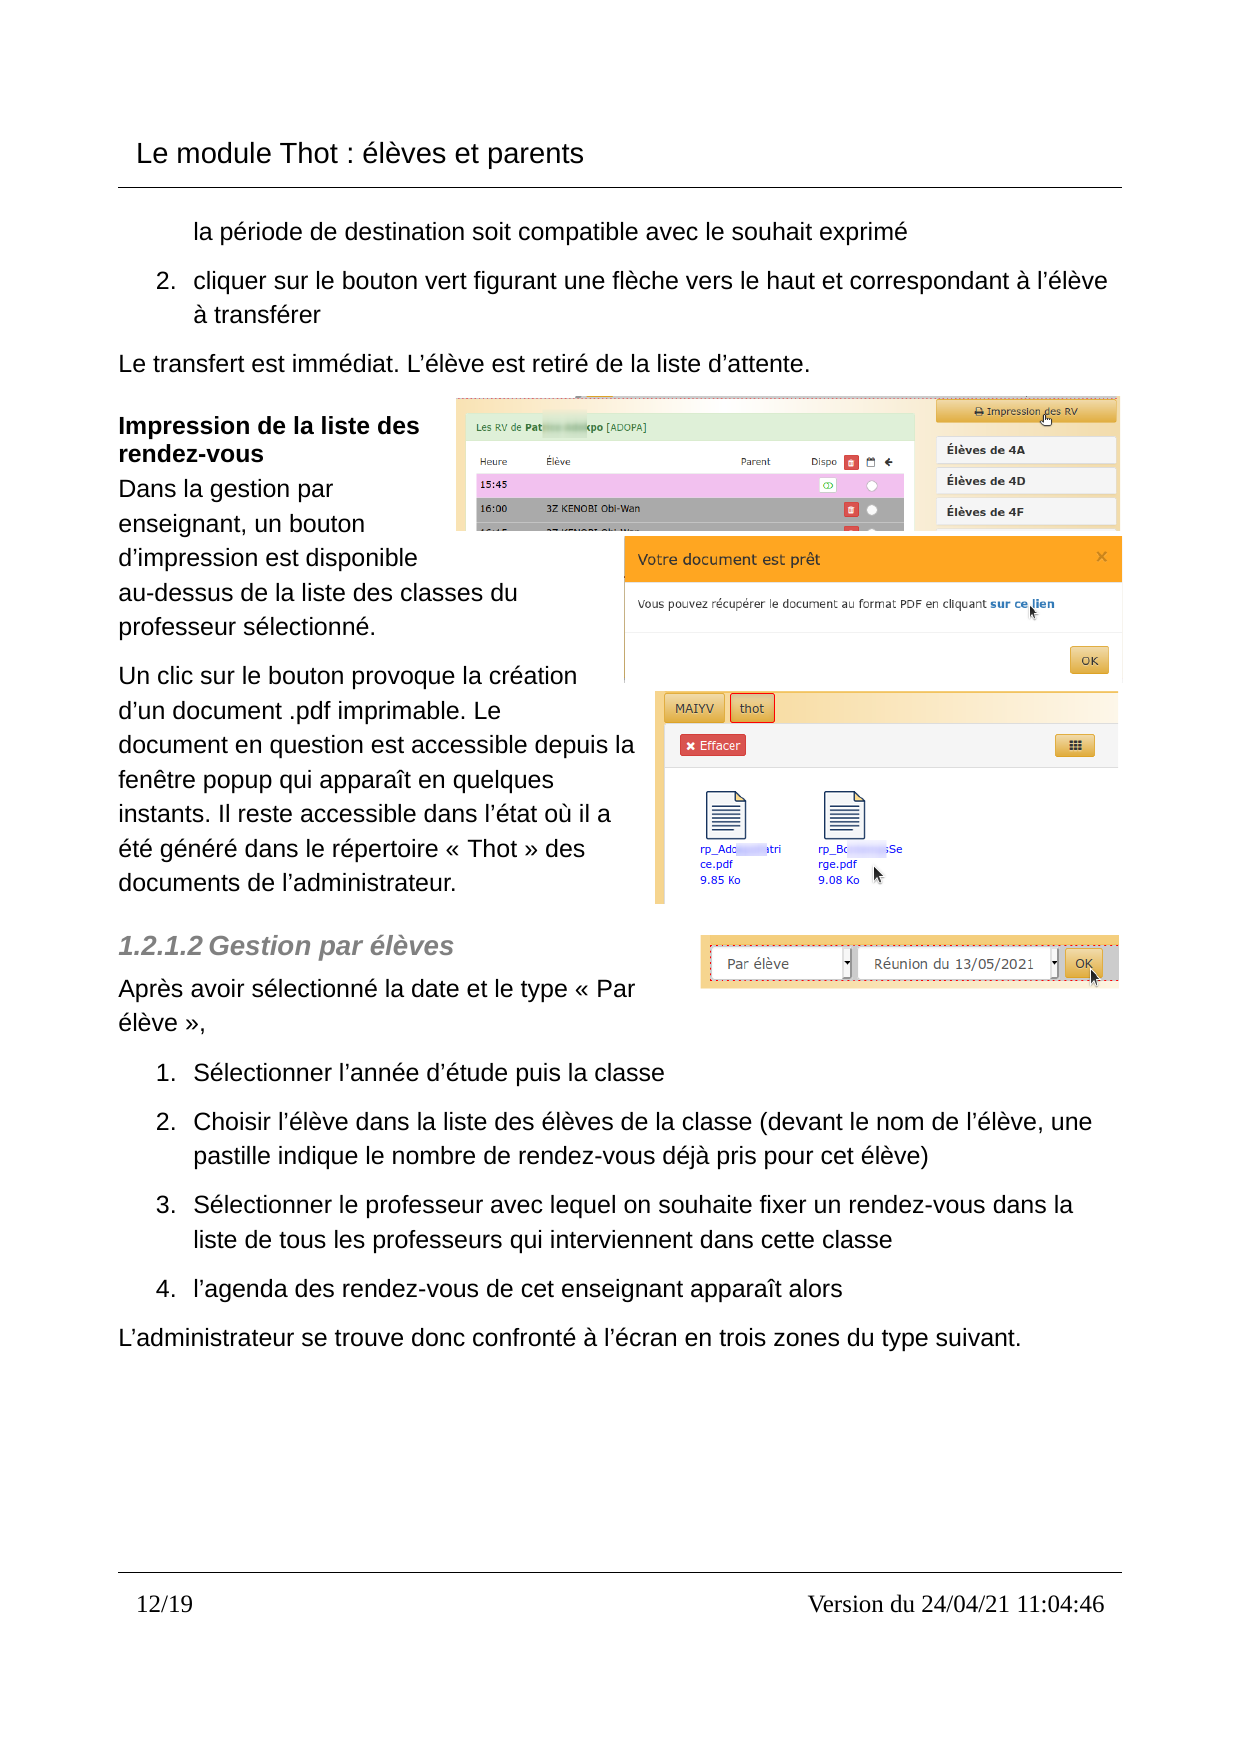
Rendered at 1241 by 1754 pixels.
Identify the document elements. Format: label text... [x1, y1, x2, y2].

list Choisir l’élève dans la liste des élèves de la classe (devant le nom de l’élève, une pastille indique le nombre de rendez-vous déjà pris pour cet élève) [156, 1107, 1122, 1170]
list la période de destination soit compatible avec le souhait exprimé [156, 217, 1122, 245]
text L’administrateur se trouve donc confronté à l’écran en trois zones du type suivant. [118, 1323, 1122, 1351]
picture [655, 691, 1119, 904]
list l’agenda des rendez-vous de cet enseignant apparaît alors [156, 1274, 1122, 1302]
picture [456, 396, 1121, 531]
text Après avoir sélectionné la date et le type « Par élève », [118, 974, 1122, 1037]
subtitle Gestion par élèves [118, 929, 1122, 961]
picture [700, 935, 1119, 989]
text Un clic sur le bouton provoque la création d’un document .pdf imprimable. Le document en question est accessible depuis la fenêtre popup qui apparaît en quelques instants. Il reste accessible dans l’état où il a été généré dans le répertoire « Thot » des documents de l’administrateur. [118, 661, 1122, 897]
text Le transfert est immédiat. L’élève est retiré de la liste d’attente. [118, 349, 1122, 378]
text Dans la gestion par enseignant, un bouton d’impression est disponible au-dessus de la liste des classes du professeur sélectionné. [118, 474, 1122, 536]
list Sélectionner l’année d’étude puis la classe [156, 1057, 1122, 1086]
subtitle Impression de la liste des rendez-vous [118, 411, 456, 468]
list cliquer sur le bouton vert figurant une flèche vers le haut et correspondant à l’élève à transférer [156, 266, 1122, 329]
list Sélectionner le professeur avec lequel on souhaite fixer un rendez-vous dans la liste de tous les professeurs qui interviennent dans cette classe [156, 1190, 1122, 1253]
picture [624, 536, 1123, 683]
